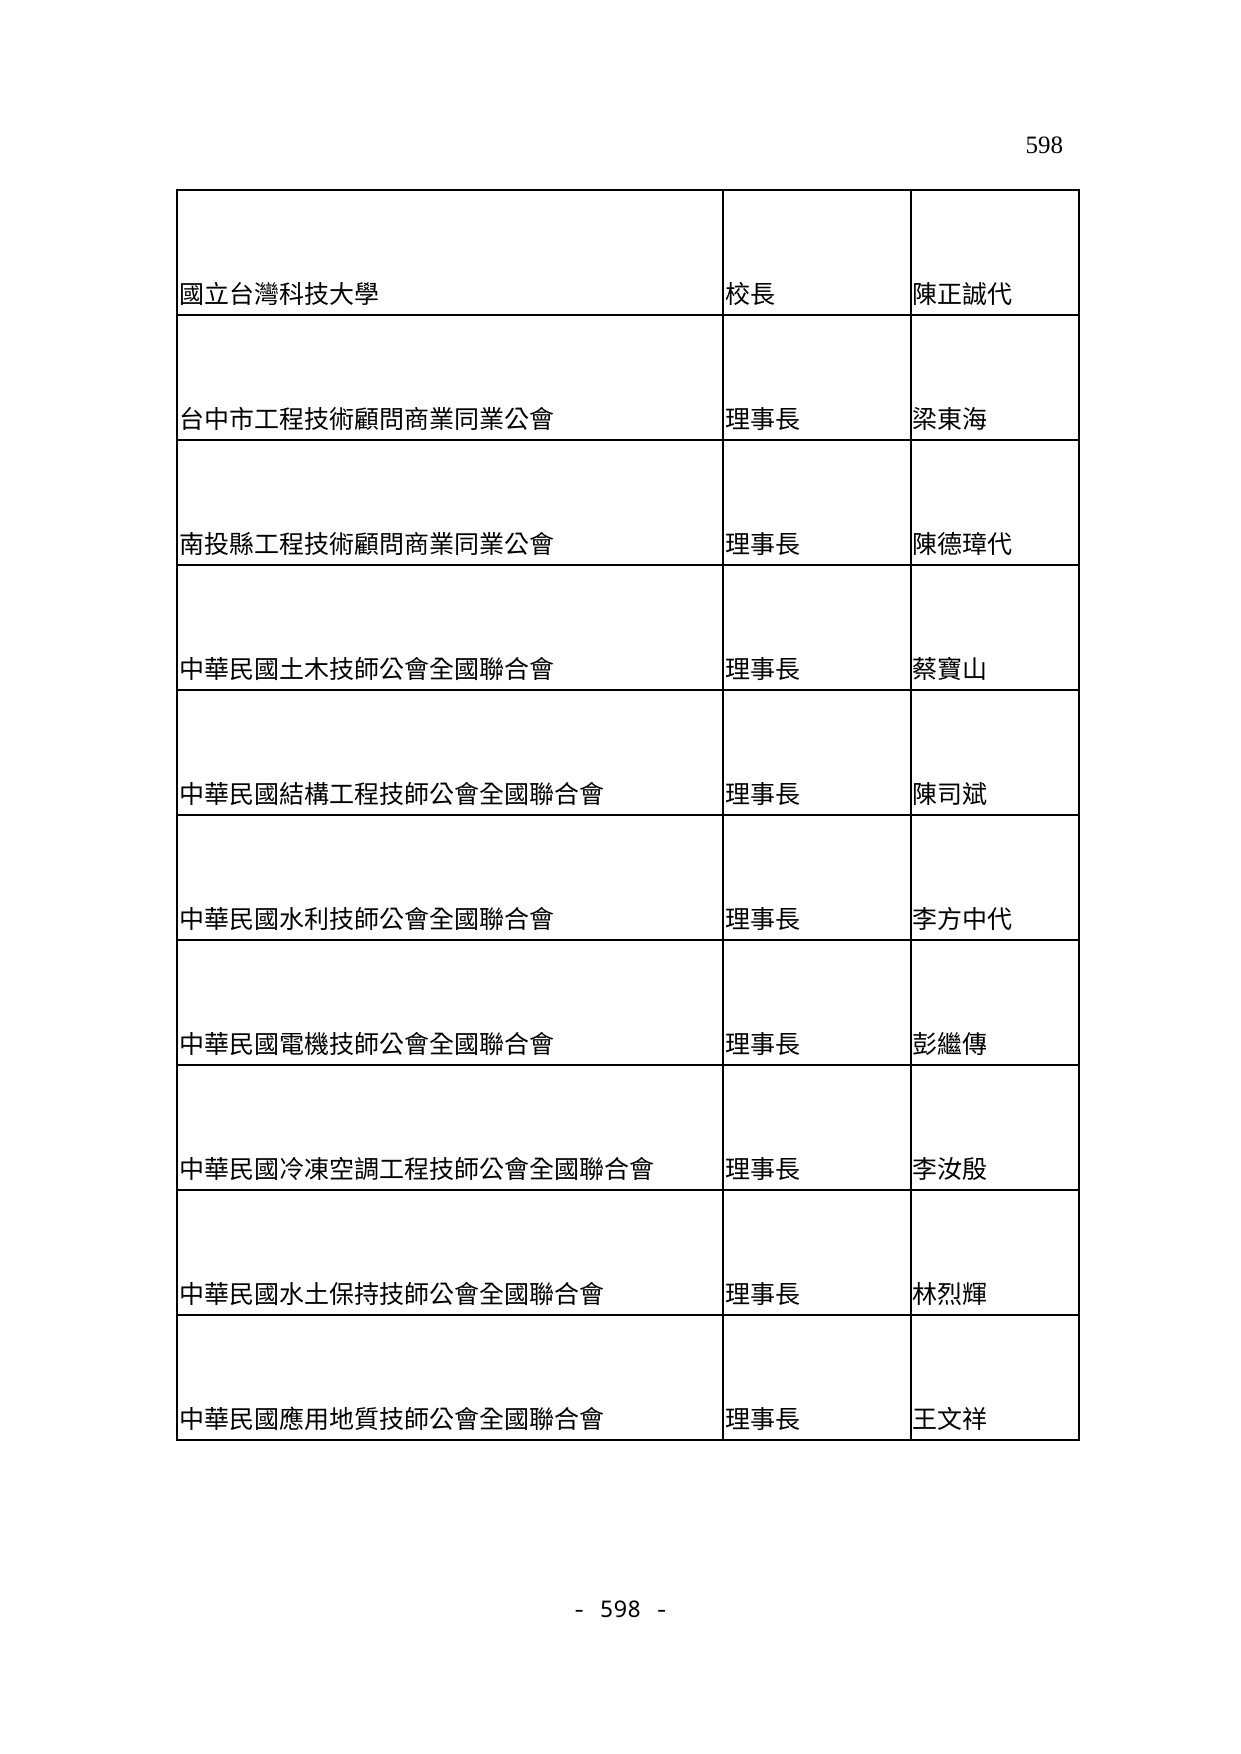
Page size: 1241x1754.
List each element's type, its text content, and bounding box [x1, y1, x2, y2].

table_cell 中華民國水土保持技師公會全國聯合會 [178, 1191, 722, 1313]
table_cell 彭繼傳 [912, 941, 1078, 1063]
table_cell 國立台灣科技大學 [178, 191, 722, 313]
table_cell 理事長 [724, 1316, 910, 1438]
table_cell 理事長 [724, 691, 910, 813]
table_cell 中華民國水利技師公會全國聯合會 [178, 816, 722, 938]
table_cell 校長 [724, 191, 910, 313]
table_cell 中華民國土木技師公會全國聯合會 [178, 566, 722, 688]
table_cell 理事長 [724, 566, 910, 688]
table_cell 理事長 [724, 941, 910, 1063]
table_cell 林烈輝 [912, 1191, 1078, 1313]
table_cell 理事長 [724, 1191, 910, 1313]
table_cell 理事長 [724, 1066, 910, 1188]
table_cell 李方中代 [912, 816, 1078, 938]
table_cell 中華民國冷凍空調工程技師公會全國聯合會 [178, 1066, 722, 1188]
table_cell 陳德璋代 [912, 441, 1078, 563]
table_cell 李汝殷 [912, 1066, 1078, 1188]
table_cell 中華民國應用地質技師公會全國聯合會 [178, 1316, 722, 1438]
table_cell 理事長 [724, 816, 910, 938]
table_cell 中華民國結構工程技師公會全國聯合會 [178, 691, 722, 813]
table_cell 理事長 [724, 316, 910, 438]
table_cell 中華民國電機技師公會全國聯合會 [178, 941, 722, 1063]
table_cell 理事長 [724, 441, 910, 563]
table_cell 陳正誠代 [912, 191, 1078, 313]
table_cell 南投縣工程技術顧問商業同業公會 [178, 441, 722, 563]
table_cell 陳司斌 [912, 691, 1078, 813]
table_cell 王文祥 [912, 1316, 1078, 1438]
table_cell 台中市工程技術顧問商業同業公會 [178, 316, 722, 438]
table_cell 蔡寶山 [912, 566, 1078, 688]
table_cell 梁東海 [912, 316, 1078, 438]
